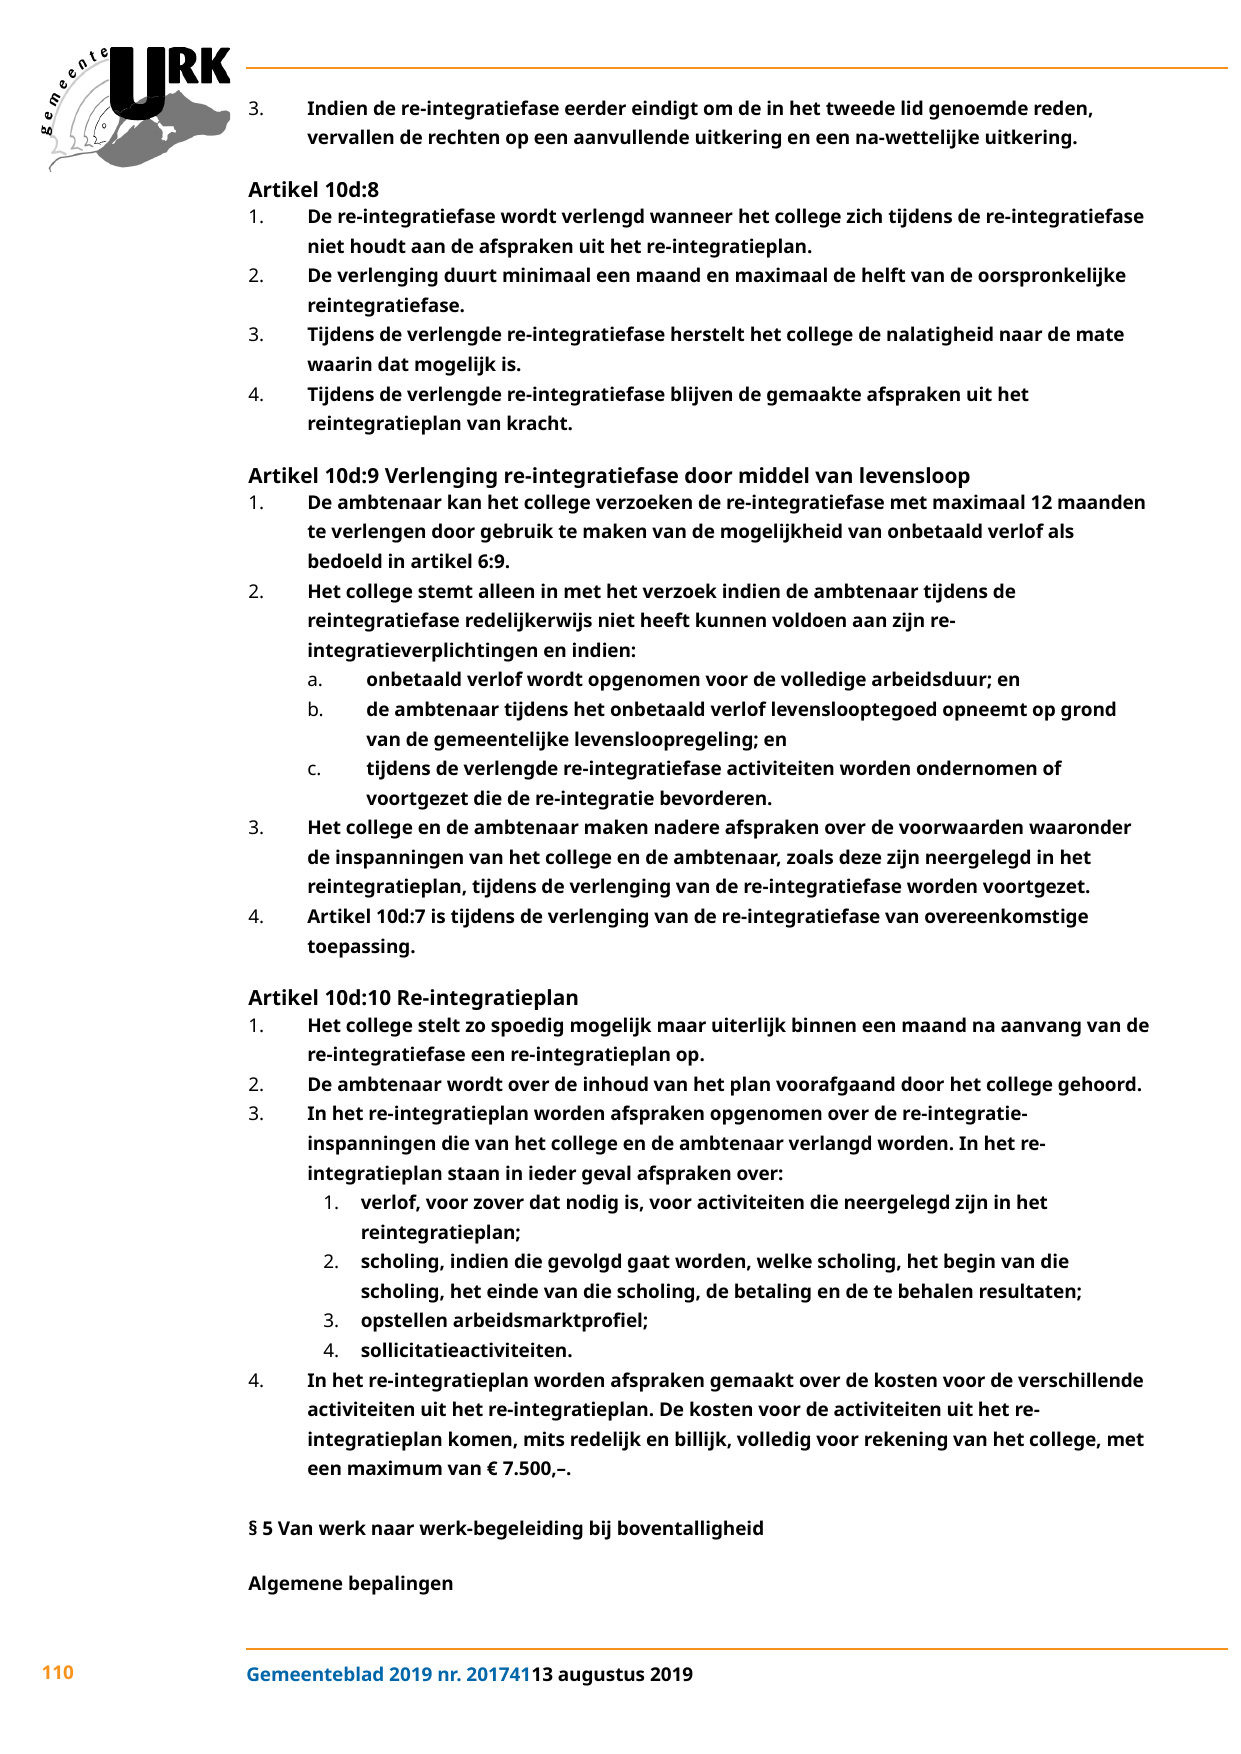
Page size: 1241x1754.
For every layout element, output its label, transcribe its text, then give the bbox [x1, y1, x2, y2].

list de ambtenaar tijdens het onbetaald verlof levenslooptegoed opneemt op grond van de gemeentelijke levensloopregeling; en [307, 696, 1152, 752]
list scholing, indien die gevolgd gaat worden, welke scholing, het begin van die scholing, het einde van die scholing, de betaling en de te behalen resultaten; [323, 1248, 1152, 1304]
text Algemene bepalingen [248, 1570, 1152, 1596]
text § 5 Van werk naar werk-begeleiding bij boventalligheid [248, 1515, 1152, 1540]
text Artikel 10d:9 Verlenging re-integratiefase door middel van levensloop [248, 461, 1152, 489]
list Tijdens de verlengde re-integratiefase herstelt het college de nalatigheid naar de mate waarin dat mogelijk is. [248, 322, 1152, 377]
list De ambtenaar wordt over de inhoud van het plan voorafgaand door het college gehoord. [248, 1071, 1152, 1097]
text Artikel 10d:8 [248, 175, 1152, 203]
list In het re-integratieplan worden afspraken gemaakt over de kosten voor de verschillende activiteiten uit het re-integratieplan. De kosten voor de activiteiten uit het re-integratieplan komen, mits redelijk en billijk, volledig voor rekening van het college, met een maximum van € 7.500,–. [248, 1367, 1152, 1481]
list Tijdens de verlengde re-integratiefase blijven de gemaakte afspraken uit het reintegratieplan van kracht. [248, 381, 1152, 436]
list sollicitatieactiviteiten. [323, 1337, 1152, 1363]
list De ambtenaar kan het college verzoeken de re-integratiefase met maximaal 12 maanden te verlengen door gebruik te maken van de mogelijkheid van onbetaald verlof als bedoeld in artikel 6:9. [248, 489, 1152, 574]
list Het college stemt alleen in met het verzoek indien de ambtenaar tijdens de reintegratiefase redelijkerwijs niet heeft kunnen voldoen aan zijn re-integratieverplichtingen en indien: [248, 578, 1152, 663]
text Artikel 10d:10 Re-integratieplan [248, 983, 1152, 1012]
list verlof, voor zover dat nodig is, voor activiteiten die neergelegd zijn in het reintegratieplan; [323, 1189, 1152, 1244]
list Het college en de ambtenaar maken nadere afspraken over de voorwaarden waaronder de inspanningen van het college en de ambtenaar, zoals deze zijn neergelegd in het reintegratieplan, tijdens de verlenging van de re-integratiefase worden voortgezet. [248, 814, 1152, 899]
list Artikel 10d:7 is tijdens de verlenging van de re-integratiefase van overeenkomstige toepassing. [248, 903, 1152, 959]
list onbetaald verlof wordt opgenomen voor de volledige arbeidsduur; en [307, 667, 1152, 692]
list De re-integratiefase wordt verlengd wanneer het college zich tijdens de re-integratiefase niet houdt aan de afspraken uit het re-integratieplan. [248, 203, 1152, 258]
list In het re-integratieplan worden afspraken opgenomen over de re-integratie-inspanningen die van het college en de ambtenaar verlangd worden. In het re-integratieplan staan in ieder geval afspraken over: [248, 1101, 1152, 1185]
list De verlenging duurt minimaal een maand en maximaal de helft van de oorspronkelijke reintegratiefase. [248, 262, 1152, 318]
picture [41, 47, 231, 172]
list tijdens de verlengde re-integratiefase activiteiten worden ondernomen of voortgezet die de re-integratie bevorderen. [307, 755, 1152, 811]
list opstellen arbeidsmarktprofiel; [323, 1308, 1152, 1333]
list Indien de re-integratiefase eerder eindigt om de in het tweede lid genoemde reden, vervallen de rechten op een aanvullende uitkering en een na-wettelijke uitkering. [248, 95, 1152, 150]
list Het college stelt zo spoedig mogelijk maar uiterlijk binnen een maand na aanvang van de re-integratiefase een re-integratieplan op. [248, 1012, 1152, 1067]
